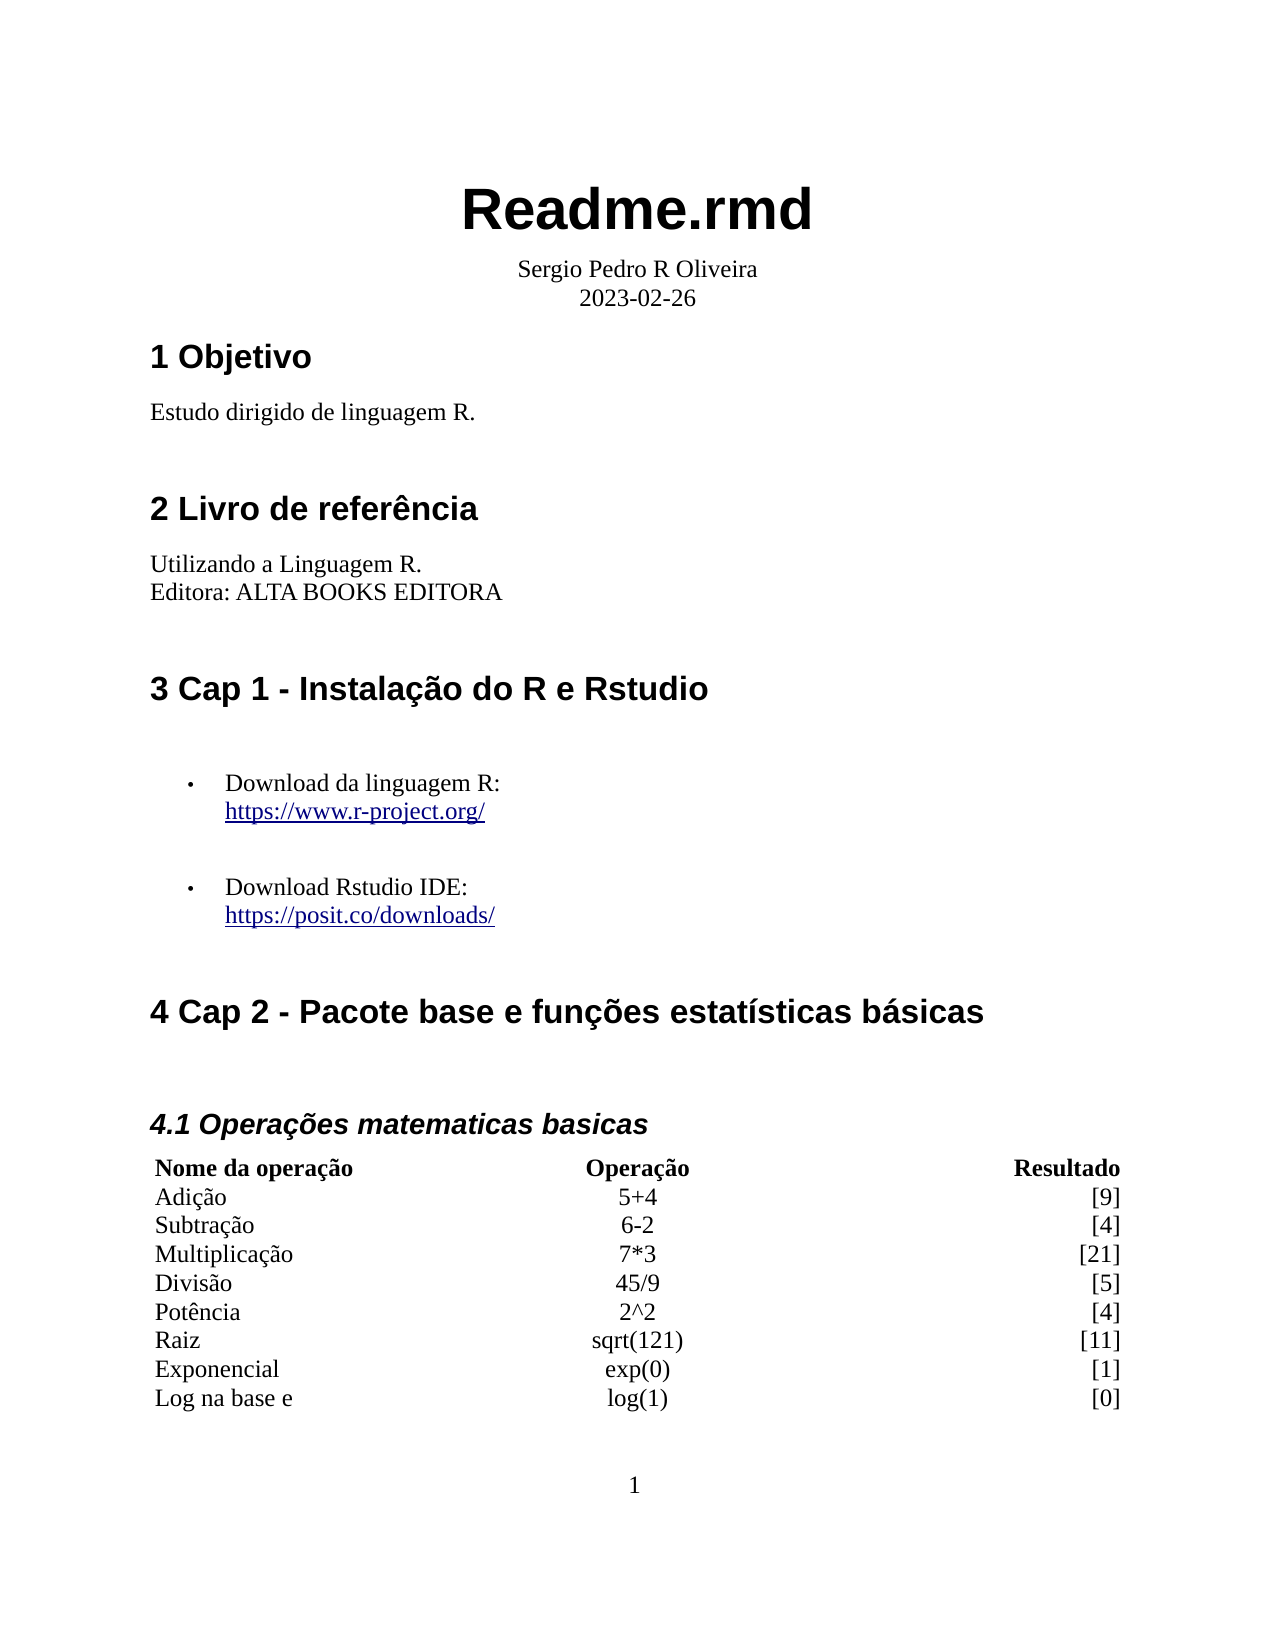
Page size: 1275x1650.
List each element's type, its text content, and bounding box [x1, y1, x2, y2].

text 2023-02-26 [150, 283, 1125, 312]
table_header Operação [475, 1153, 800, 1182]
table_header Nome da operação [150, 1153, 475, 1182]
table_cell sqrt(121) [475, 1325, 800, 1354]
subtitle 2 Livro de referência [150, 489, 1125, 527]
table_cell 2^2 [475, 1297, 800, 1325]
table_cell Subtração [150, 1210, 475, 1239]
subtitle 1 Objetivo [150, 337, 1125, 376]
text Estudo dirigido de linguagem R. [150, 397, 1125, 455]
text Utilizando a Linguagem R. Editora: ALTA BOOKS EDITORA [150, 549, 1125, 635]
table_cell Log na base e [150, 1383, 475, 1412]
list Download da linguagem R: https://www.r-project.org/ [187, 768, 1125, 854]
table_cell Potência [150, 1297, 475, 1325]
table_cell [4] [800, 1297, 1125, 1325]
subtitle 4 Cap 2 - Pacote base e funções estatísticas básicas [150, 992, 1125, 1069]
table_cell Raiz [150, 1325, 475, 1354]
table_cell log(1) [475, 1383, 800, 1412]
table_cell [9] [800, 1182, 1125, 1210]
list Download Rstudio IDE: https://posit.co/downloads/ [187, 872, 1125, 958]
table_cell exp(0) [475, 1354, 800, 1383]
table_cell 7*3 [475, 1239, 800, 1268]
table_cell [1] [800, 1354, 1125, 1383]
table_cell Multiplicação [150, 1239, 475, 1268]
title Readme.rmd [150, 175, 1125, 242]
text Sergio Pedro R Oliveira [150, 254, 1125, 283]
table_cell Divisão [150, 1268, 475, 1297]
table_cell [0] [800, 1383, 1125, 1412]
table_cell 45/9 [475, 1268, 800, 1297]
table_header Resultado [800, 1153, 1125, 1182]
table_cell [5] [800, 1268, 1125, 1297]
table_cell [11] [800, 1325, 1125, 1354]
table_cell 6-2 [475, 1210, 800, 1239]
table_cell Exponencial [150, 1354, 475, 1383]
table_cell [4] [800, 1210, 1125, 1239]
table_cell [21] [800, 1239, 1125, 1268]
table_cell 5+4 [475, 1182, 800, 1210]
subtitle 4.1 Operações matematicas basicas [150, 1107, 1125, 1140]
subtitle 3 Cap 1 - Instalação do R e Rstudio [150, 669, 1125, 746]
table_cell Adição [150, 1182, 475, 1210]
